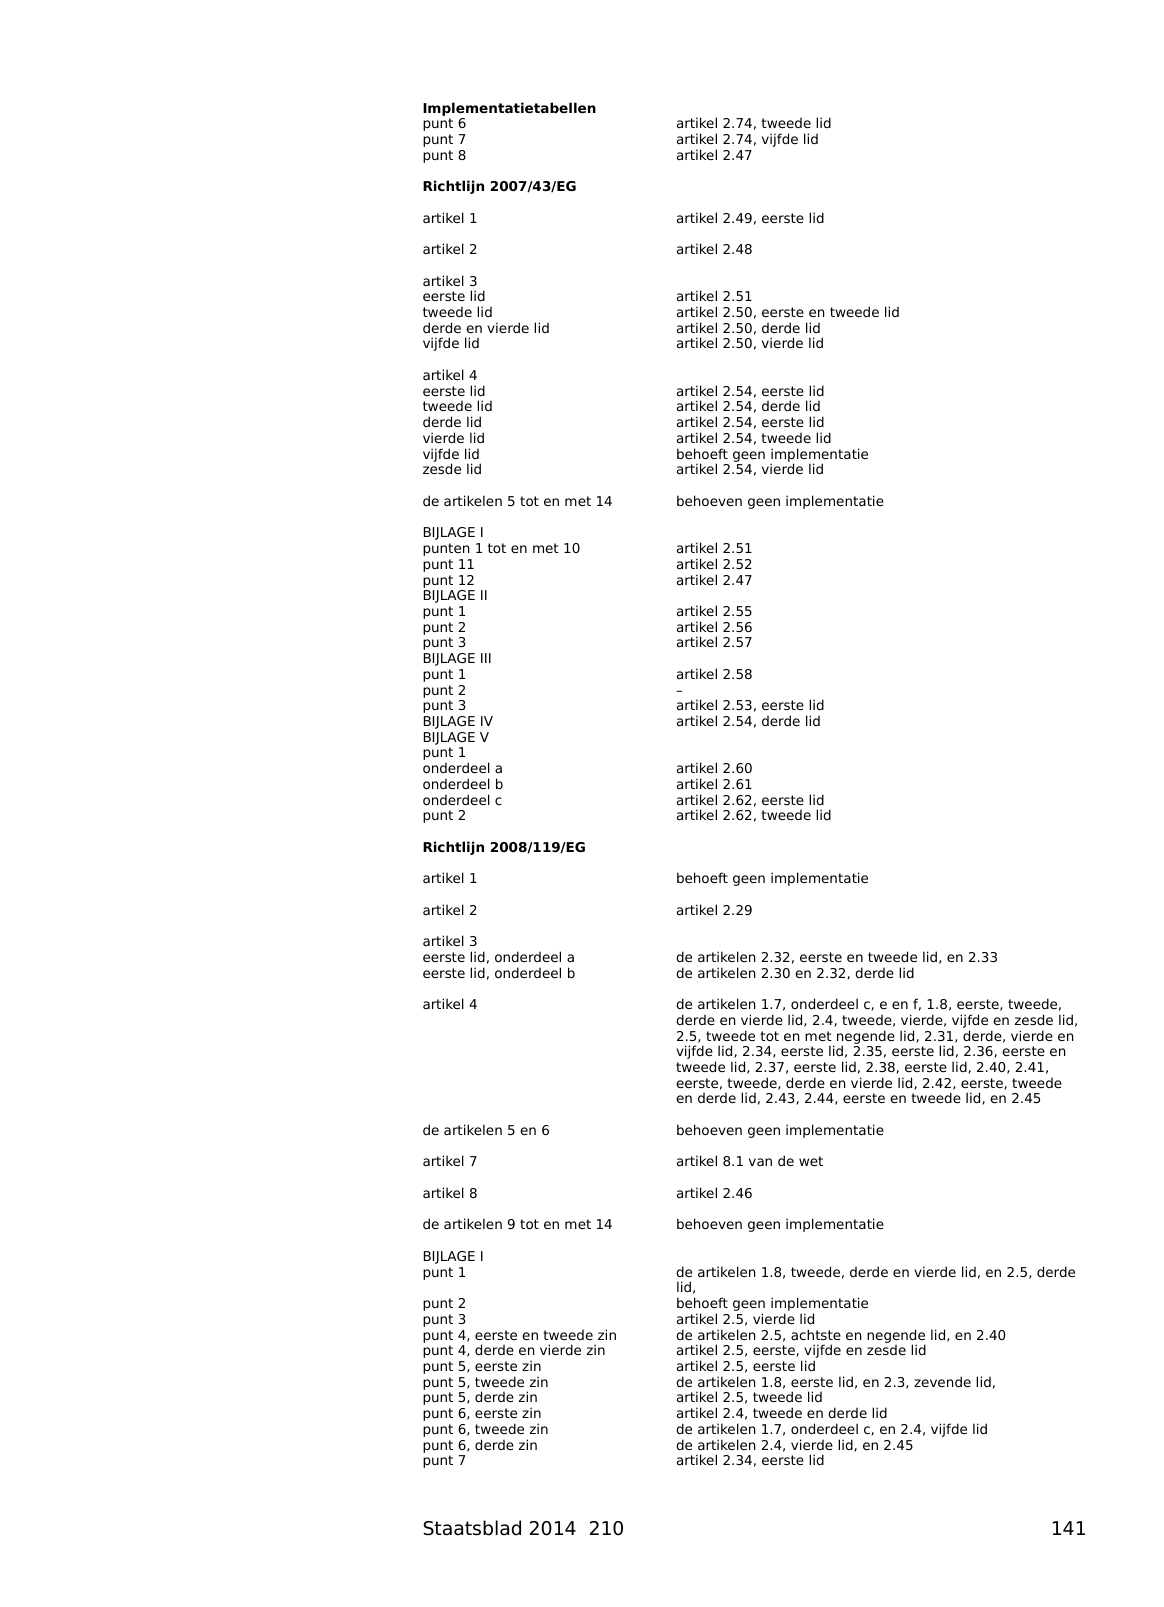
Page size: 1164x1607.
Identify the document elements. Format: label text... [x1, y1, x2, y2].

table_cell behoeven geen implementatie [670, 1217, 1087, 1233]
table_cell artikel 8.1 van de wet [670, 1154, 1087, 1170]
table_cell behoeft geen implementatie [670, 1296, 1087, 1312]
table_cell [670, 478, 1087, 494]
table_cell artikel 2.57 [670, 635, 1087, 651]
table_cell Richtlijn 2007/43/EG [422, 179, 670, 195]
table_cell [422, 887, 670, 903]
table_cell punt 5, eerste zin [422, 1359, 670, 1374]
table_cell artikel 2.60 [670, 761, 1087, 777]
table_cell eerste lid [422, 289, 670, 305]
table_cell [670, 651, 1087, 667]
table_cell artikel 2.55 [670, 604, 1087, 619]
table_cell artikel 2.48 [670, 242, 1087, 258]
table_cell artikel 2.61 [670, 777, 1087, 792]
table_cell artikel 2.62, tweede lid [670, 808, 1087, 824]
table_cell BIJLAGE II [422, 588, 670, 604]
table_cell eerste lid [422, 384, 670, 399]
table_cell artikel 3 [422, 934, 670, 950]
table_cell punt 7 [422, 1453, 670, 1469]
table_cell punt 5, derde zin [422, 1390, 670, 1406]
table_cell punt 4, eerste en tweede zin [422, 1327, 670, 1343]
table_cell behoeft geen implementatie [670, 446, 1087, 462]
table_cell artikel 2.47 [670, 572, 1087, 588]
table_cell punt 11 [422, 557, 670, 572]
table_cell – [670, 683, 1087, 698]
table_cell artikel 2.51 [670, 541, 1087, 557]
table_cell onderdeel c [422, 793, 670, 808]
table_cell artikel 3 [422, 274, 670, 289]
table_cell artikel 2.74, vijfde lid [670, 132, 1087, 148]
table_cell behoeft geen implementatie [670, 871, 1087, 887]
table_cell de artikelen 2.30 en 2.32, derde lid [670, 966, 1087, 981]
table_cell punt 6, derde zin [422, 1438, 670, 1453]
table_cell artikel 2.54, tweede lid [670, 431, 1087, 446]
table_cell punt 1 [422, 1264, 670, 1296]
table_cell artikel 2.50, derde lid [670, 321, 1087, 336]
table_cell [670, 352, 1087, 368]
table_cell punt 5, tweede zin [422, 1375, 670, 1390]
table_cell artikel 2.51 [670, 289, 1087, 305]
table_cell [422, 981, 670, 997]
table_cell artikel 1 [422, 211, 670, 226]
table_cell [670, 745, 1087, 761]
table_cell eerste lid, onderdeel b [422, 966, 670, 981]
table_cell artikel 2.54, eerste lid [670, 415, 1087, 431]
table_cell [422, 226, 670, 242]
table_cell Richtlijn 2008/119/EG [422, 840, 670, 855]
table_cell artikel 2.50, eerste en tweede lid [670, 305, 1087, 321]
table_cell [670, 1107, 1087, 1123]
table_cell [670, 1249, 1087, 1264]
table_cell punt 2 [422, 808, 670, 824]
table_cell punt 3 [422, 698, 670, 714]
table_cell de artikelen 2.5, achtste en negende lid, en 2.40 [670, 1327, 1087, 1343]
table_cell [670, 1139, 1087, 1154]
table_cell [422, 1201, 670, 1217]
table_cell punt 3 [422, 1312, 670, 1327]
table_cell artikel 2.52 [670, 557, 1087, 572]
table_cell vijfde lid [422, 446, 670, 462]
table_cell derde lid [422, 415, 670, 431]
table_cell BIJLAGE I [422, 1249, 670, 1264]
table_cell tweede lid [422, 399, 670, 415]
table_cell [670, 274, 1087, 289]
table_cell [670, 525, 1087, 541]
table_cell [422, 1139, 670, 1154]
table_cell [670, 195, 1087, 211]
table_cell BIJLAGE III [422, 651, 670, 667]
table_cell punt 1 [422, 667, 670, 682]
table_cell [422, 478, 670, 494]
table_cell [422, 1107, 670, 1123]
table_cell vijfde lid [422, 336, 670, 352]
table_cell [422, 509, 670, 525]
table_cell punt 1 [422, 745, 670, 761]
table_cell [422, 195, 670, 211]
table_cell [670, 509, 1087, 525]
table_cell artikel 2.56 [670, 620, 1087, 635]
table_cell de artikelen 1.7, onderdeel c, en 2.4, vijfde lid [670, 1422, 1087, 1437]
table_cell artikel 2.47 [670, 148, 1087, 163]
table_cell behoeven geen implementatie [670, 494, 1087, 509]
table_cell artikel 1 [422, 871, 670, 887]
table_cell punt 3 [422, 635, 670, 651]
table_cell punt 6 [422, 116, 670, 132]
table_cell artikel 2.54, derde lid [670, 399, 1087, 415]
table_cell [422, 1233, 670, 1249]
table_cell de artikelen 5 en 6 [422, 1123, 670, 1138]
table_cell [670, 179, 1087, 195]
table_cell artikel 2 [422, 242, 670, 258]
table_cell punt 2 [422, 683, 670, 698]
table_cell artikel 7 [422, 1154, 670, 1170]
table_cell punt 8 [422, 148, 670, 163]
table_cell artikel 2.58 [670, 667, 1087, 682]
table_cell artikel 2.4, tweede en derde lid [670, 1406, 1087, 1422]
table_cell artikel 2.54, derde lid [670, 714, 1087, 729]
table_cell artikel 2.54, vierde lid [670, 462, 1087, 478]
table_cell onderdeel b [422, 777, 670, 792]
table_cell BIJLAGE IV [422, 714, 670, 729]
table_cell [422, 918, 670, 934]
table_cell [670, 887, 1087, 903]
table_cell artikel 2.74, tweede lid [670, 116, 1087, 132]
table_cell artikel 2.62, eerste lid [670, 793, 1087, 808]
table_cell artikel 2.5, eerste, vijfde en zesde lid [670, 1343, 1087, 1359]
table_cell artikel 8 [422, 1186, 670, 1201]
table_cell punt 1 [422, 604, 670, 619]
table_cell derde en vierde lid [422, 321, 670, 336]
table_cell [422, 824, 670, 840]
table_cell de artikelen 2.4, vierde lid, en 2.45 [670, 1438, 1087, 1453]
table_cell artikel 2.49, eerste lid [670, 211, 1087, 226]
table_cell artikel 2.5, tweede lid [670, 1390, 1087, 1406]
table_cell [670, 588, 1087, 604]
table_cell [422, 163, 670, 179]
table_cell de artikelen 1.7, onderdeel c, e en f, 1.8, eerste, tweede, derde en vierde lid, 2.4, tweede, vierde, vijfde en zesde lid, 2.5, tweede tot en met negende lid, 2.31, derde, vierde en vijfde lid, 2.34, eerste lid, 2.35, eerste lid, 2.36, eerste en tweede lid, 2.37, eerste lid, 2.38, eerste lid, 2.40, 2.41, eerste, tweede, derde en vierde lid, 2.42, eerste, tweede en derde lid, 2.43, 2.44, eerste en tweede lid, en 2.45 [670, 997, 1087, 1107]
table_cell punt 6, tweede zin [422, 1422, 670, 1437]
table_cell punt 2 [422, 1296, 670, 1312]
table_cell tweede lid [422, 305, 670, 321]
table_cell artikel 2.46 [670, 1186, 1087, 1201]
table_cell punt 6, eerste zin [422, 1406, 670, 1422]
table_cell [670, 368, 1087, 383]
table_cell artikel 2.29 [670, 903, 1087, 918]
table_cell [670, 258, 1087, 273]
table_header Implementatietabellen [422, 100, 1087, 116]
table_cell de artikelen 9 tot en met 14 [422, 1217, 670, 1233]
table_cell [422, 855, 670, 871]
table_cell zesde lid [422, 462, 670, 478]
table_cell [670, 840, 1087, 855]
table_cell artikel 2 [422, 903, 670, 918]
table_cell [422, 1170, 670, 1186]
table_cell de artikelen 1.8, eerste lid, en 2.3, zevende lid, [670, 1375, 1087, 1390]
table_cell punt 2 [422, 620, 670, 635]
table_cell BIJLAGE V [422, 730, 670, 745]
table_cell [670, 981, 1087, 997]
table_cell [670, 918, 1087, 934]
table_cell [422, 352, 670, 368]
table_cell [670, 855, 1087, 871]
table_cell artikel 2.5, eerste lid [670, 1359, 1087, 1374]
table_cell de artikelen 1.8, tweede, derde en vierde lid, en 2.5, derde lid, [670, 1264, 1087, 1296]
table_cell [670, 824, 1087, 840]
table_cell [670, 226, 1087, 242]
table_cell artikel 2.34, eerste lid [670, 1453, 1087, 1469]
table_cell de artikelen 5 tot en met 14 [422, 494, 670, 509]
table_cell artikel 2.54, eerste lid [670, 384, 1087, 399]
table_cell behoeven geen implementatie [670, 1123, 1087, 1138]
table_cell artikel 2.53, eerste lid [670, 698, 1087, 714]
table_cell [670, 1201, 1087, 1217]
table_cell vierde lid [422, 431, 670, 446]
table_cell artikel 2.50, vierde lid [670, 336, 1087, 352]
table_cell punten 1 tot en met 10 [422, 541, 670, 557]
table_cell [670, 934, 1087, 950]
table_cell de artikelen 2.32, eerste en tweede lid, en 2.33 [670, 950, 1087, 966]
table_cell [422, 258, 670, 273]
table_cell BIJLAGE I [422, 525, 670, 541]
table_cell [670, 1170, 1087, 1186]
table_cell artikel 2.5, vierde lid [670, 1312, 1087, 1327]
table_cell punt 7 [422, 132, 670, 148]
table_cell onderdeel a [422, 761, 670, 777]
table_cell eerste lid, onderdeel a [422, 950, 670, 966]
table_cell punt 4, derde en vierde zin [422, 1343, 670, 1359]
table_cell [670, 730, 1087, 745]
table_cell [670, 163, 1087, 179]
table_cell [670, 1233, 1087, 1249]
table_cell artikel 4 [422, 997, 670, 1107]
table_cell artikel 4 [422, 368, 670, 383]
table_cell punt 12 [422, 572, 670, 588]
